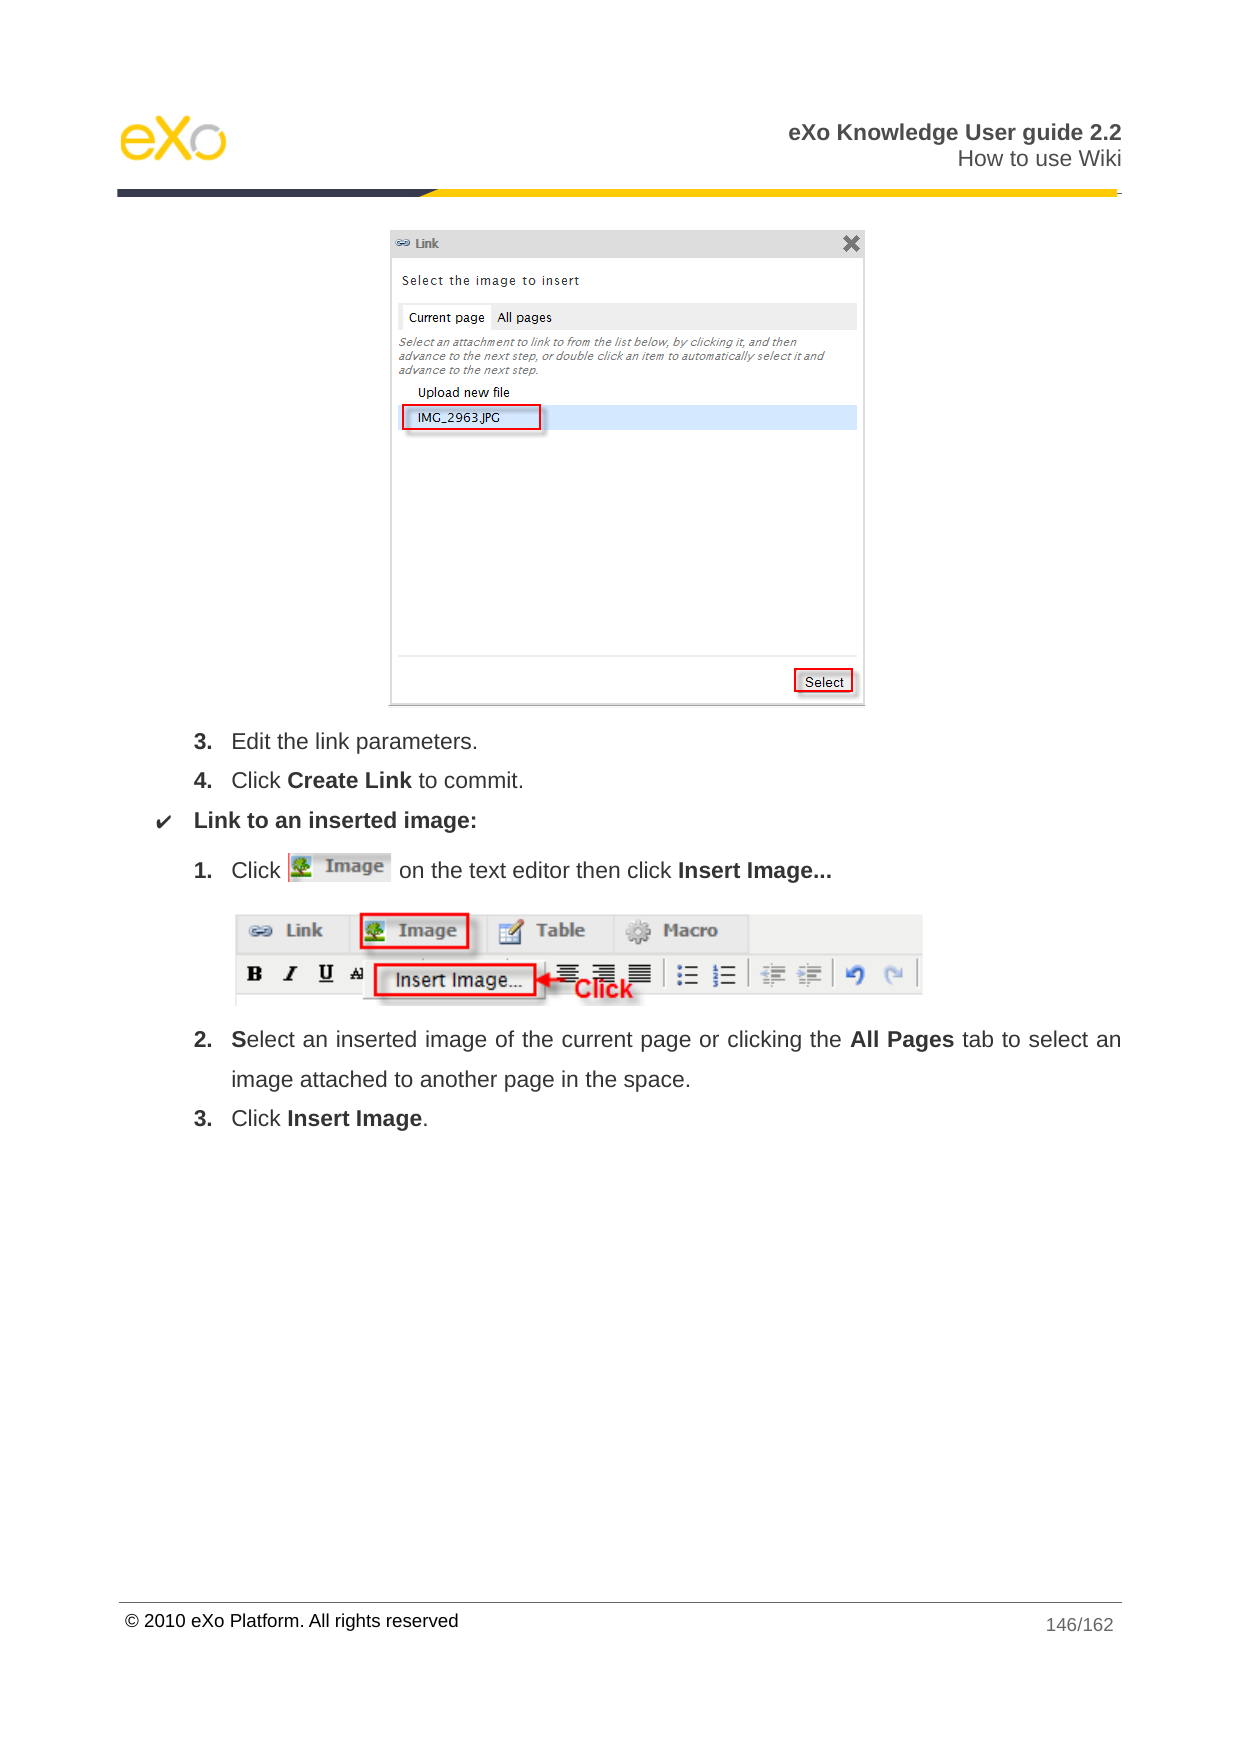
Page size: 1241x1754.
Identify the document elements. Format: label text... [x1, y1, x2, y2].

list Clickon the text editor then click Insert Image... [193, 846, 1122, 889]
list Edit the link parameters. [193, 708, 1122, 754]
list Select an inserted image of the current page or clicking the All Pages tab to select an image attached to another page in the space. [193, 902, 1122, 1092]
picture [235, 910, 923, 1006]
list Link to an inserted image: [156, 807, 1122, 833]
picture [288, 853, 392, 882]
picture [120, 115, 227, 161]
picture [388, 229, 866, 708]
list Click Insert Image. [193, 1105, 1122, 1131]
list Click Create Link to commit. [193, 767, 1122, 794]
picture [117, 189, 1118, 197]
